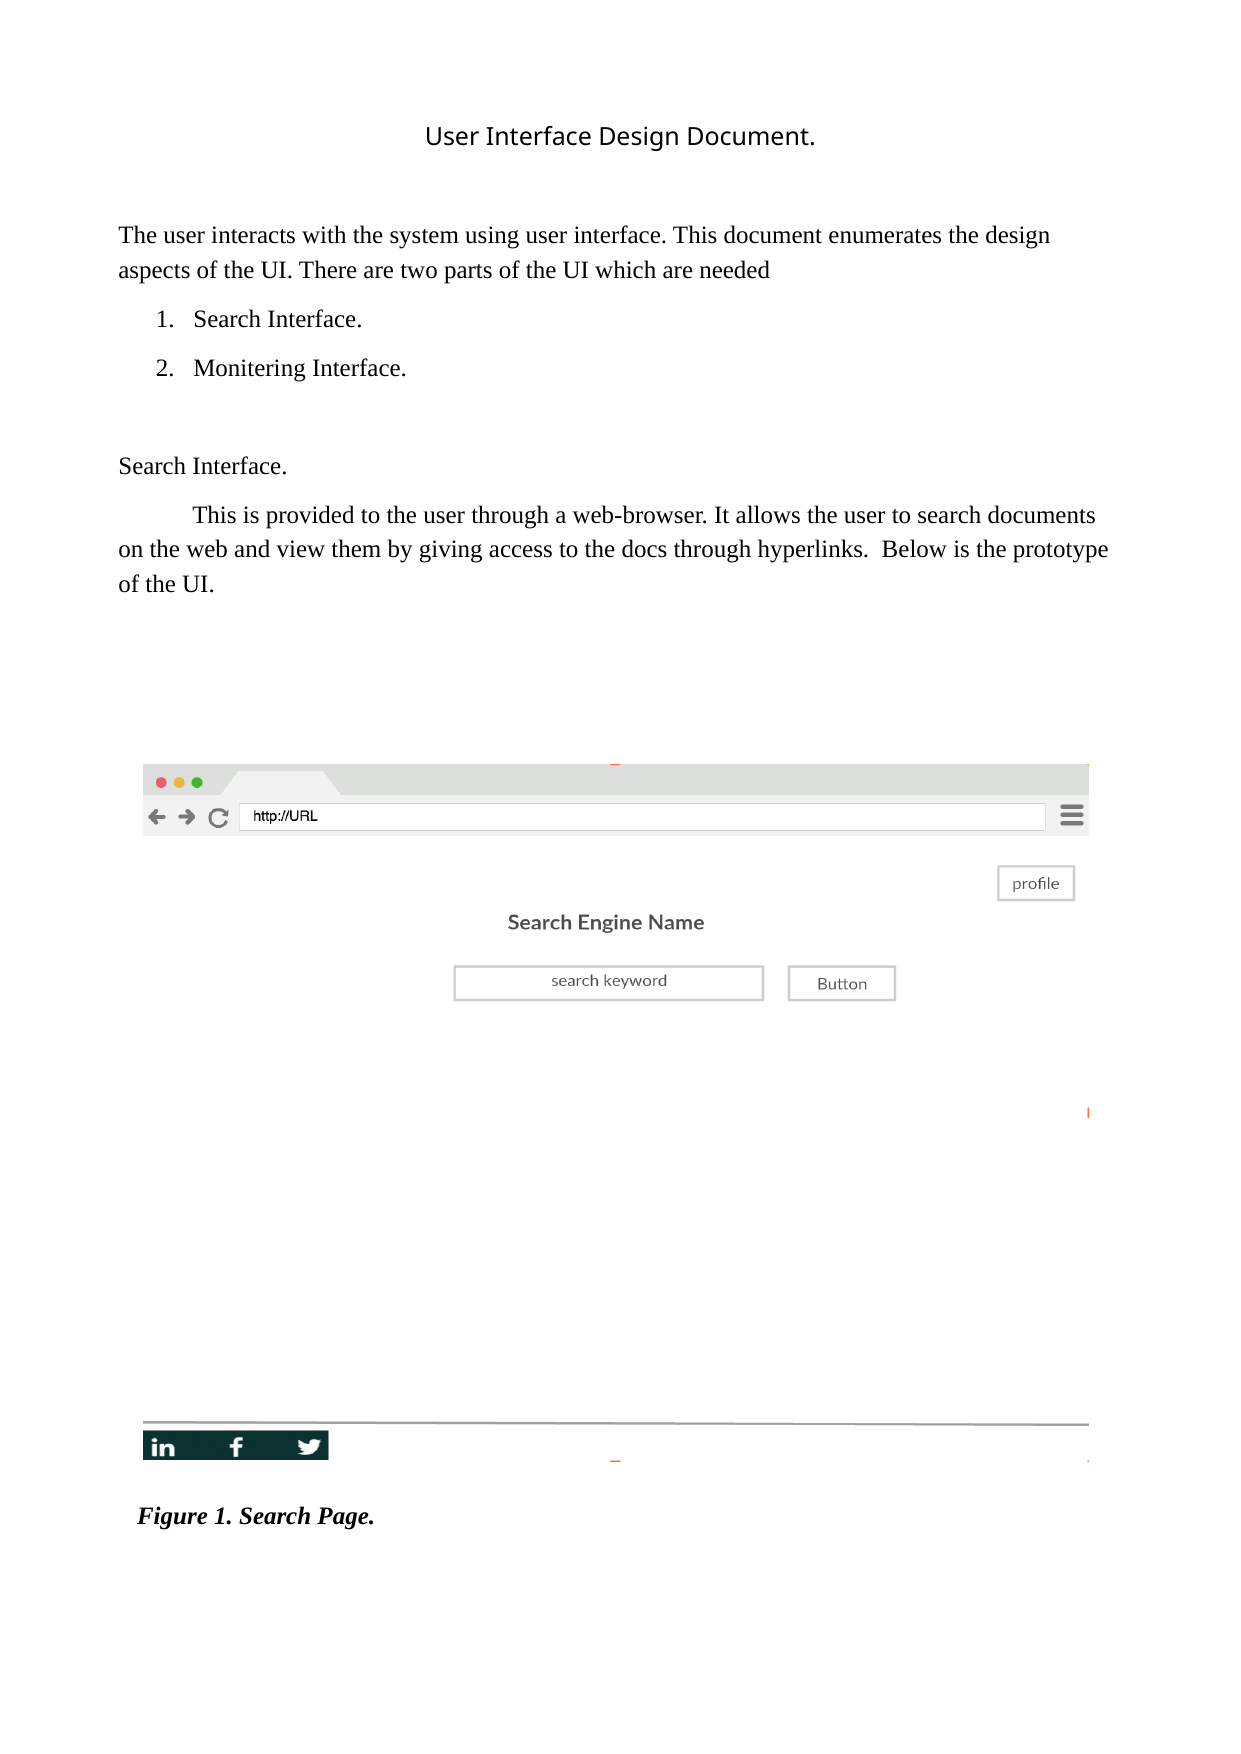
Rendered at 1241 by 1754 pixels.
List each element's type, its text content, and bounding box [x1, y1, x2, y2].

text Search Interface. [118, 451, 1122, 480]
title User Interface Design Document. [118, 118, 1122, 152]
list Search Interface. [156, 304, 1122, 333]
picture [143, 764, 1089, 1462]
list Monitering Interface. [156, 353, 1122, 382]
text This is provided to the user through a web-browser. It allows the user to search documents on the web and view them by giving access to the docs through hyperlinks. Below is the prototype of the UI. [118, 500, 1122, 598]
text Figure 1. Search Page. [118, 1501, 1122, 1530]
text The user interacts with the system using user interface. This document enumerates the design aspects of the UI. There are two parts of the UI which are needed [118, 220, 1122, 283]
